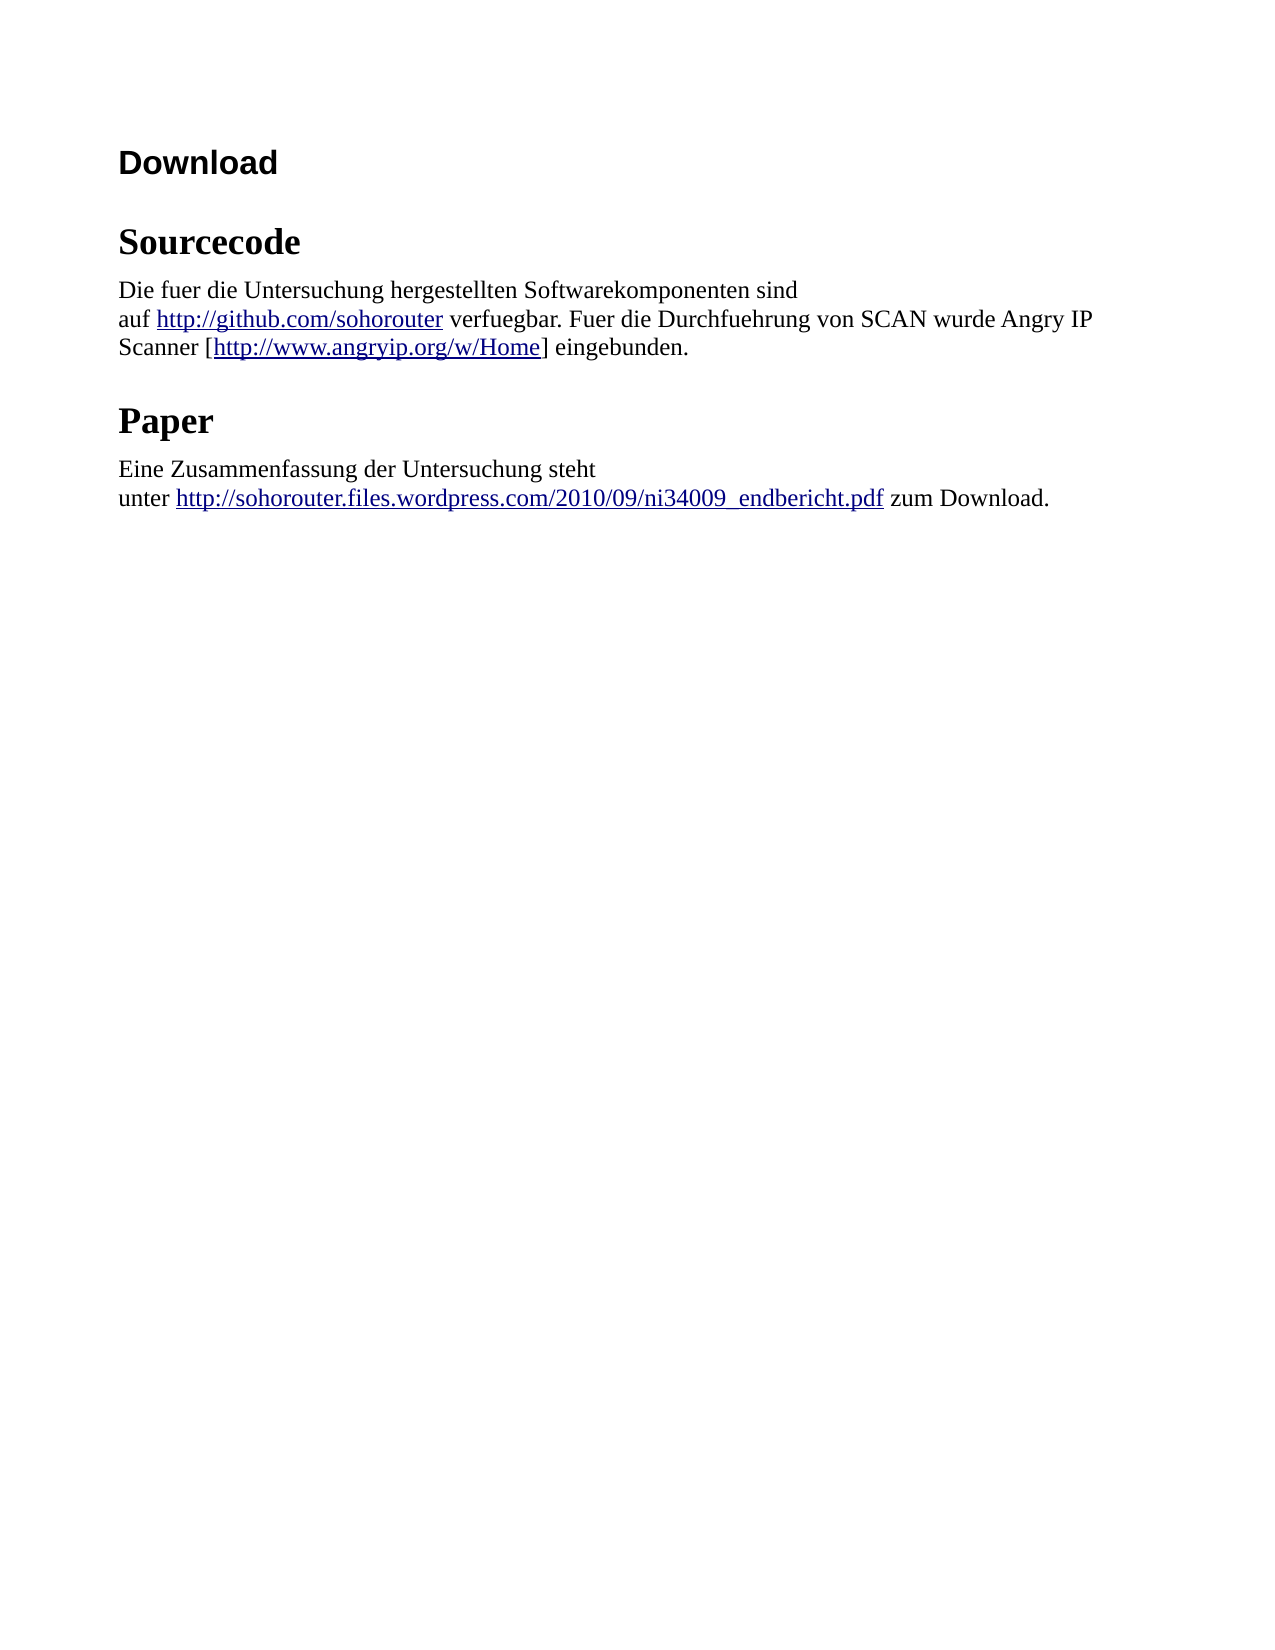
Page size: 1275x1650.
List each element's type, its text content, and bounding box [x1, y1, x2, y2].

subtitle Paper [118, 399, 1157, 442]
text Eine Zusammenfassung der Untersuchung steht unter http://sohorouter.files.wordpress.com/2010/09/ni34009_endbericht.pdf zum Download. [118, 454, 1157, 512]
subtitle Download [118, 143, 1157, 182]
text Die fuer die Untersuchung hergestellten Softwarekomponenten sind auf http://github.com/sohorouter verfuegbar. Fuer die Durchfuehrung von SCAN wurde Angry IP Scanner [http://www.angryip.org/w/Home] eingebunden. [118, 275, 1157, 361]
subtitle Sourcecode [118, 219, 1157, 262]
